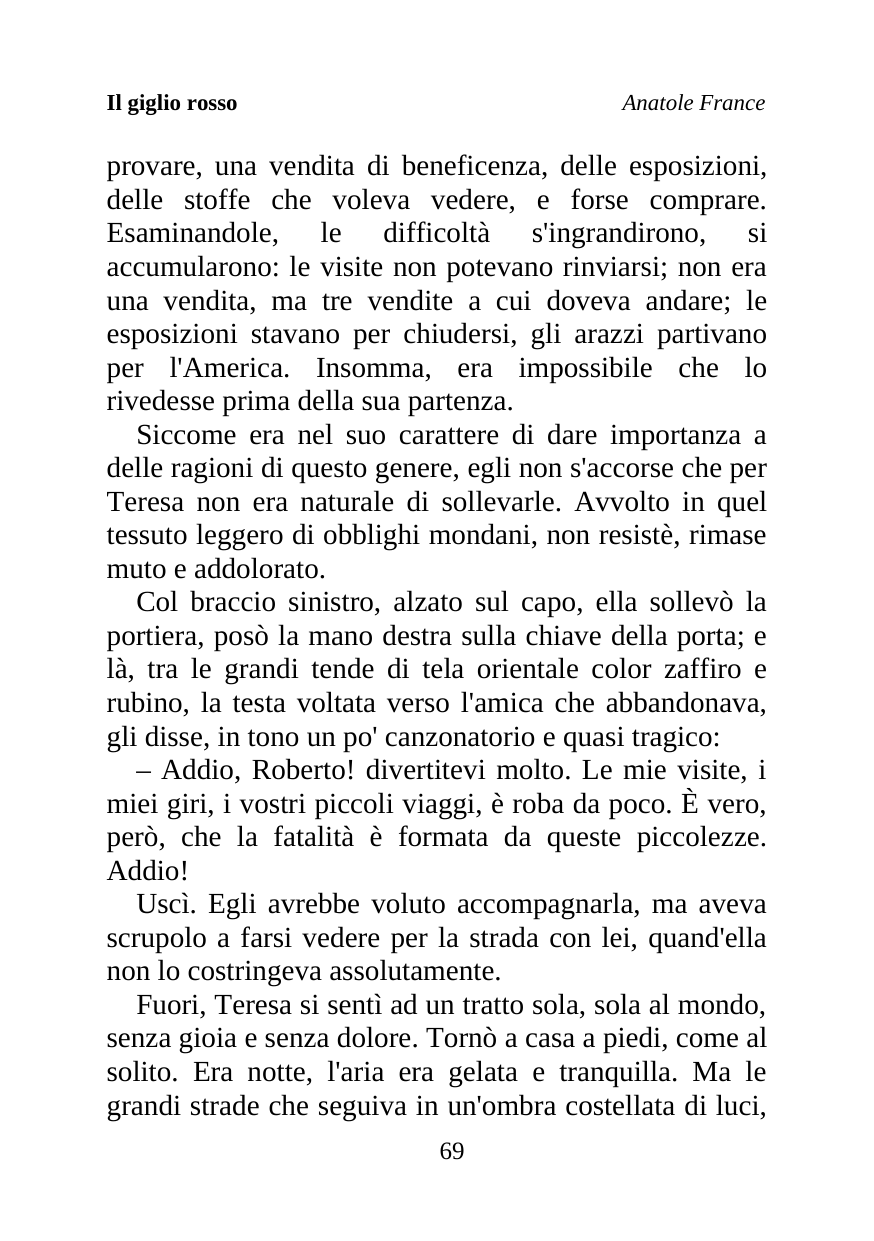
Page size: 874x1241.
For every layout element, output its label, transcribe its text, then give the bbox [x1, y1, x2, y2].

text Siccome era nel suo carattere di dare importanza a delle ragioni di questo genere, egli non s'accorse che per Teresa non era naturale di sollevarle. Avvolto in quel tessuto leggero di obblighi mondani, non resistè, rimase muto e addolorato. [106, 417, 768, 584]
text Fuori, Teresa si sentì ad un tratto sola, sola al mondo, senza gioia e senza dolore. Tornò a casa a piedi, come al solito. Era notte, l'aria era gelata e tranquilla. Ma le grandi strade che seguiva in un'ombra costellata di luci, [106, 987, 768, 1121]
text – Addio, Roberto! divertitevi molto. Le mie visite, i miei giri, i vostri piccoli viaggi, è roba da poco. È vero, però, che la fatalità è formata da queste piccolezze. Addio! [106, 752, 768, 886]
text Uscì. Egli avrebbe voluto accompagnarla, ma aveva scrupolo a farsi vedere per la strada con lei, quand'ella non lo costringeva assolutamente. [106, 886, 768, 987]
text provare, una vendita di beneficenza, delle esposizioni, delle stoffe che voleva vedere, e forse comprare. Esaminandole, le difficoltà s'ingrandirono, si accumularono: le visite non potevano rinviarsi; non era una vendita, ma tre vendite a cui doveva andare; le esposizioni stavano per chiudersi, gli arazzi partivano per l'America. Insomma, era impossibile che lo rivedesse prima della sua partenza. [106, 148, 768, 417]
text Col braccio sinistro, alzato sul capo, ella sollevò la portiera, posò la mano destra sulla chiave della porta; e là, tra le grandi tende di tela orientale color zaffiro e rubino, la testa voltata verso l'amica che abbandonava, gli disse, in tono un po' canzonatorio e quasi tragico: [106, 584, 768, 752]
